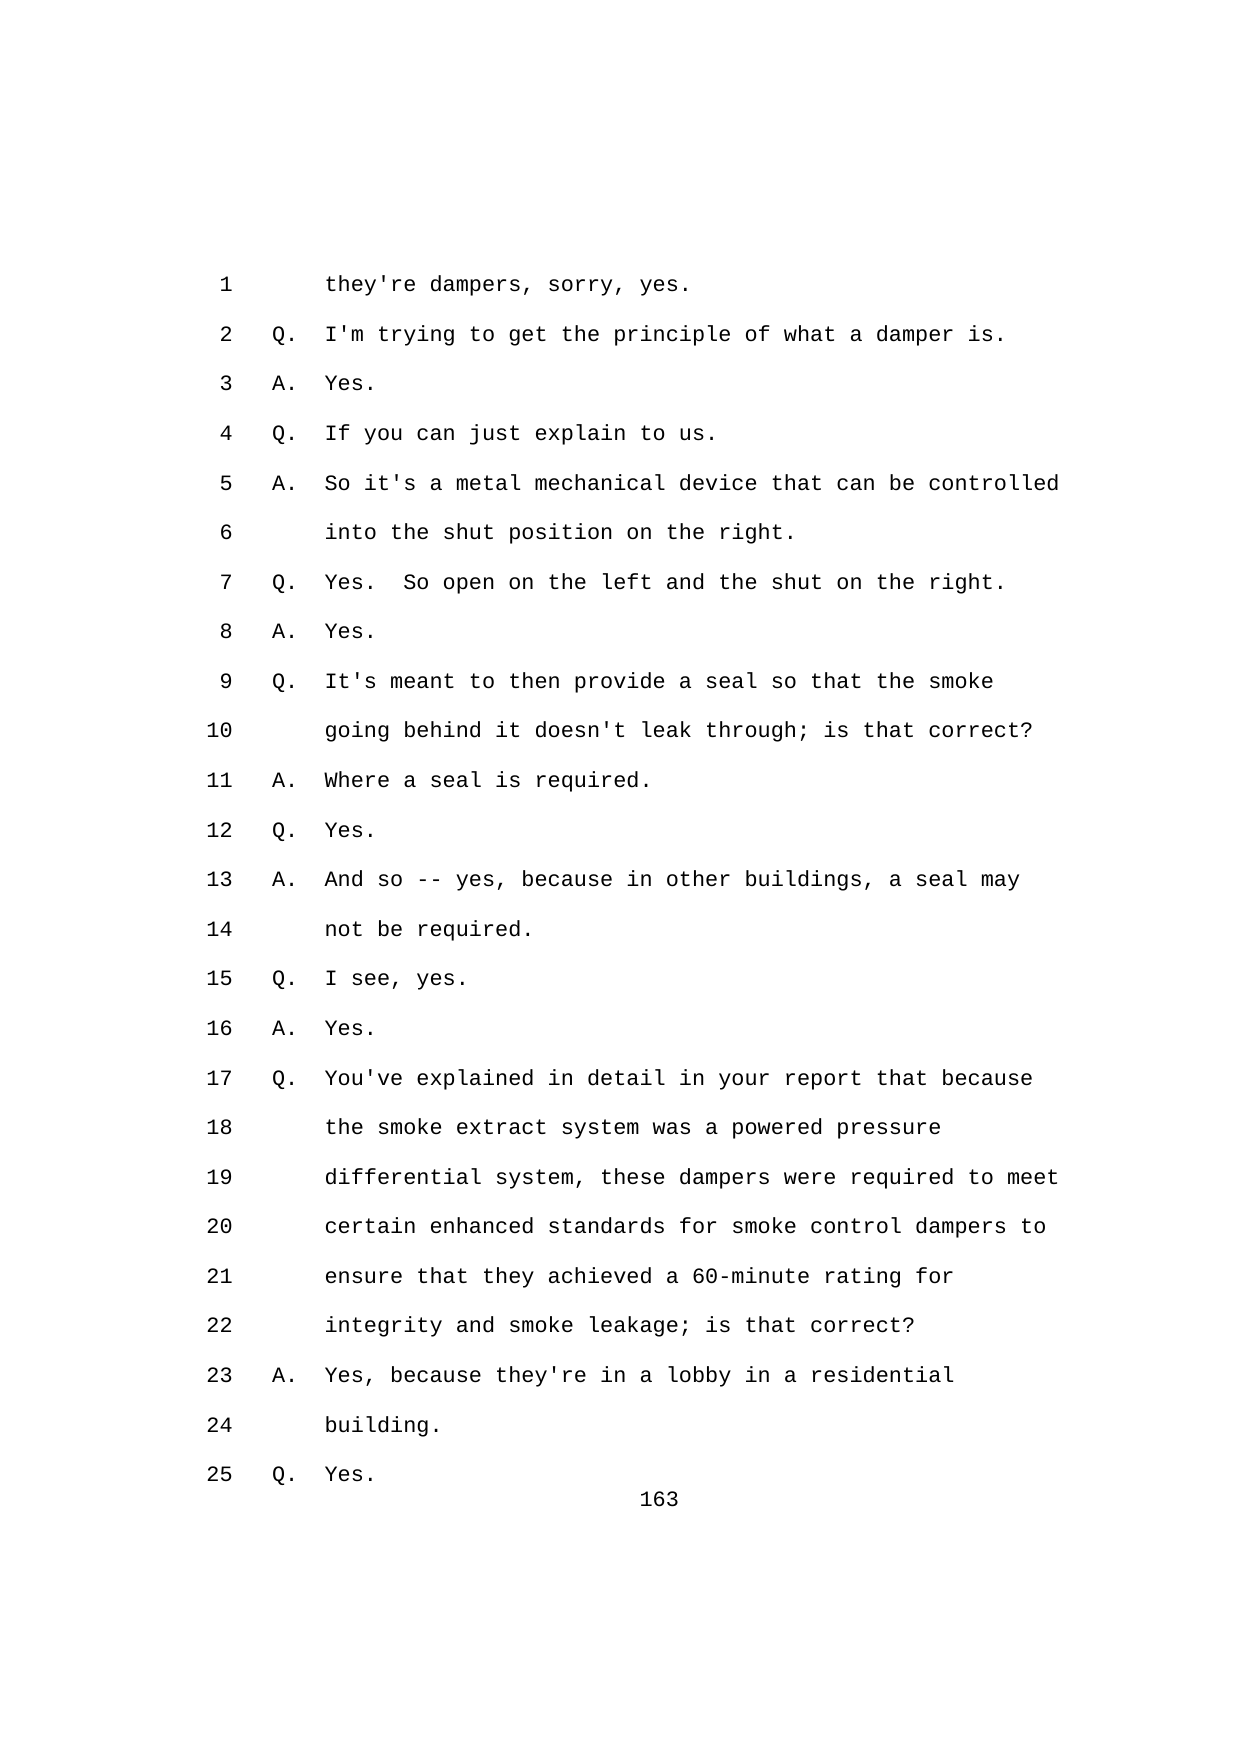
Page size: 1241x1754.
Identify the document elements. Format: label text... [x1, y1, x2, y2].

text 14 not be required. [75, 918, 1165, 943]
text 1 they're dampers, sorry, yes. [75, 273, 1165, 298]
text 9 Q. It's meant to then provide a seal so that the smoke [75, 670, 1165, 695]
text 7 Q. Yes. So open on the left and the shut on the right. [75, 571, 1165, 596]
text 24 building. [75, 1414, 1165, 1438]
text 5 A. So it's a metal mechanical device that can be controlled [75, 472, 1165, 496]
text 8 A. Yes. [75, 620, 1165, 645]
text 21 ensure that they achieved a 60-minute rating for [75, 1265, 1165, 1290]
text 12 Q. Yes. [75, 819, 1165, 843]
text 22 integrity and smoke leakage; is that correct? [75, 1314, 1165, 1339]
text 11 A. Where a seal is required. [75, 769, 1165, 794]
text 17 Q. You've explained in detail in your report that because [75, 1067, 1165, 1091]
text 25 Q. Yes. [75, 1463, 1165, 1488]
text 23 A. Yes, because they're in a lobby in a residential [75, 1364, 1165, 1389]
text 6 into the shut position on the right. [75, 521, 1165, 546]
text 16 A. Yes. [75, 1017, 1165, 1042]
text 19 differential system, these dampers were required to meet [75, 1166, 1165, 1191]
text 4 Q. If you can just explain to us. [75, 422, 1165, 447]
text 10 going behind it doesn't leak through; is that correct? [75, 719, 1165, 744]
text 15 Q. I see, yes. [75, 967, 1165, 992]
text 2 Q. I'm trying to get the principle of what a damper is. [75, 323, 1165, 348]
text 163 [75, 1488, 1165, 1513]
text 13 A. And so -- yes, because in other buildings, a seal may [75, 868, 1165, 893]
text 18 the smoke extract system was a powered pressure [75, 1116, 1165, 1141]
text 3 A. Yes. [75, 372, 1165, 397]
text 20 certain enhanced standards for smoke control dampers to [75, 1215, 1165, 1240]
